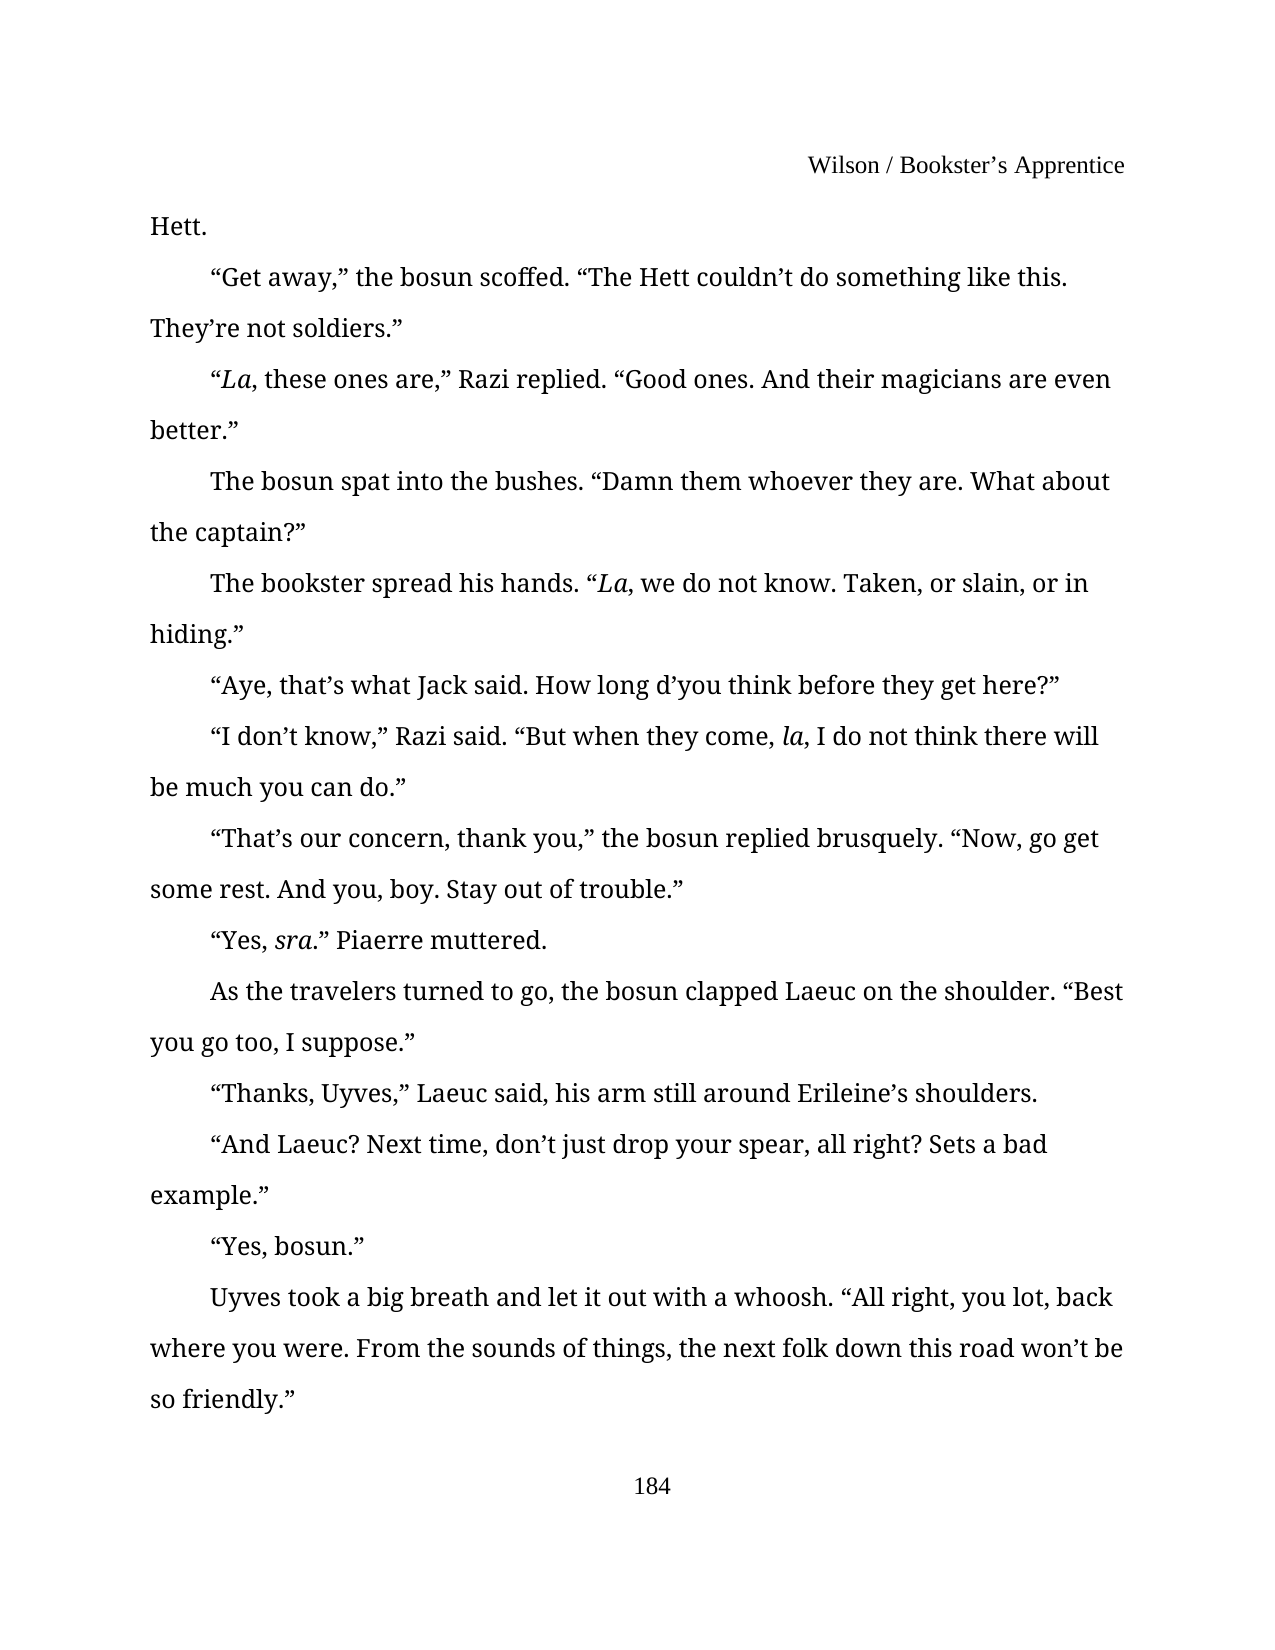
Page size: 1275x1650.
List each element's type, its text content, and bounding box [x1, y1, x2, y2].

text “La, these ones are,” Razi replied. “Good ones. And their magicians are even better.” [150, 361, 1125, 446]
text “Get away,” the bosun scoffed. “The Hett couldn’t do something like this. They’re not soldiers.” [150, 259, 1125, 344]
text “Aye, that’s what Jack said. How long d’you think before they get here?” [150, 668, 1125, 702]
text The bosun spat into the bushes. “Damn them whoever they are. What about the captain?” [150, 463, 1125, 548]
text As the travelers turned to go, the bosun clapped Laeuc on the shoulder. “Best you go too, I suppose.” [150, 974, 1125, 1059]
text Hett. [150, 208, 1125, 242]
text “Thanks, Uyves,” Laeuc said, his arm still around Erileine’s shoulders. [150, 1076, 1125, 1110]
text “That’s our concern, thank you,” the bosun replied brusquely. “Now, go get some rest. And you, boy. Stay out of trouble.” [150, 821, 1125, 906]
text The bookster spread his hands. “La, we do not know. Taken, or slain, or in hiding.” [150, 566, 1125, 651]
text “I don’t know,” Razi said. “But when they come, la, I do not think there will be much you can do.” [150, 719, 1125, 804]
text “And Laeuc? Next time, don’t just drop your spear, all right? Sets a bad example.” [150, 1127, 1125, 1212]
text “Yes, sra.” Piaerre muttered. [150, 923, 1125, 957]
text Uyves took a big breath and let it out with a whoosh. “All right, you lot, back where you were. From the sounds of things, the next folk down this road won’t be so friendly.” [150, 1280, 1125, 1416]
text “Yes, bosun.” [150, 1229, 1125, 1263]
